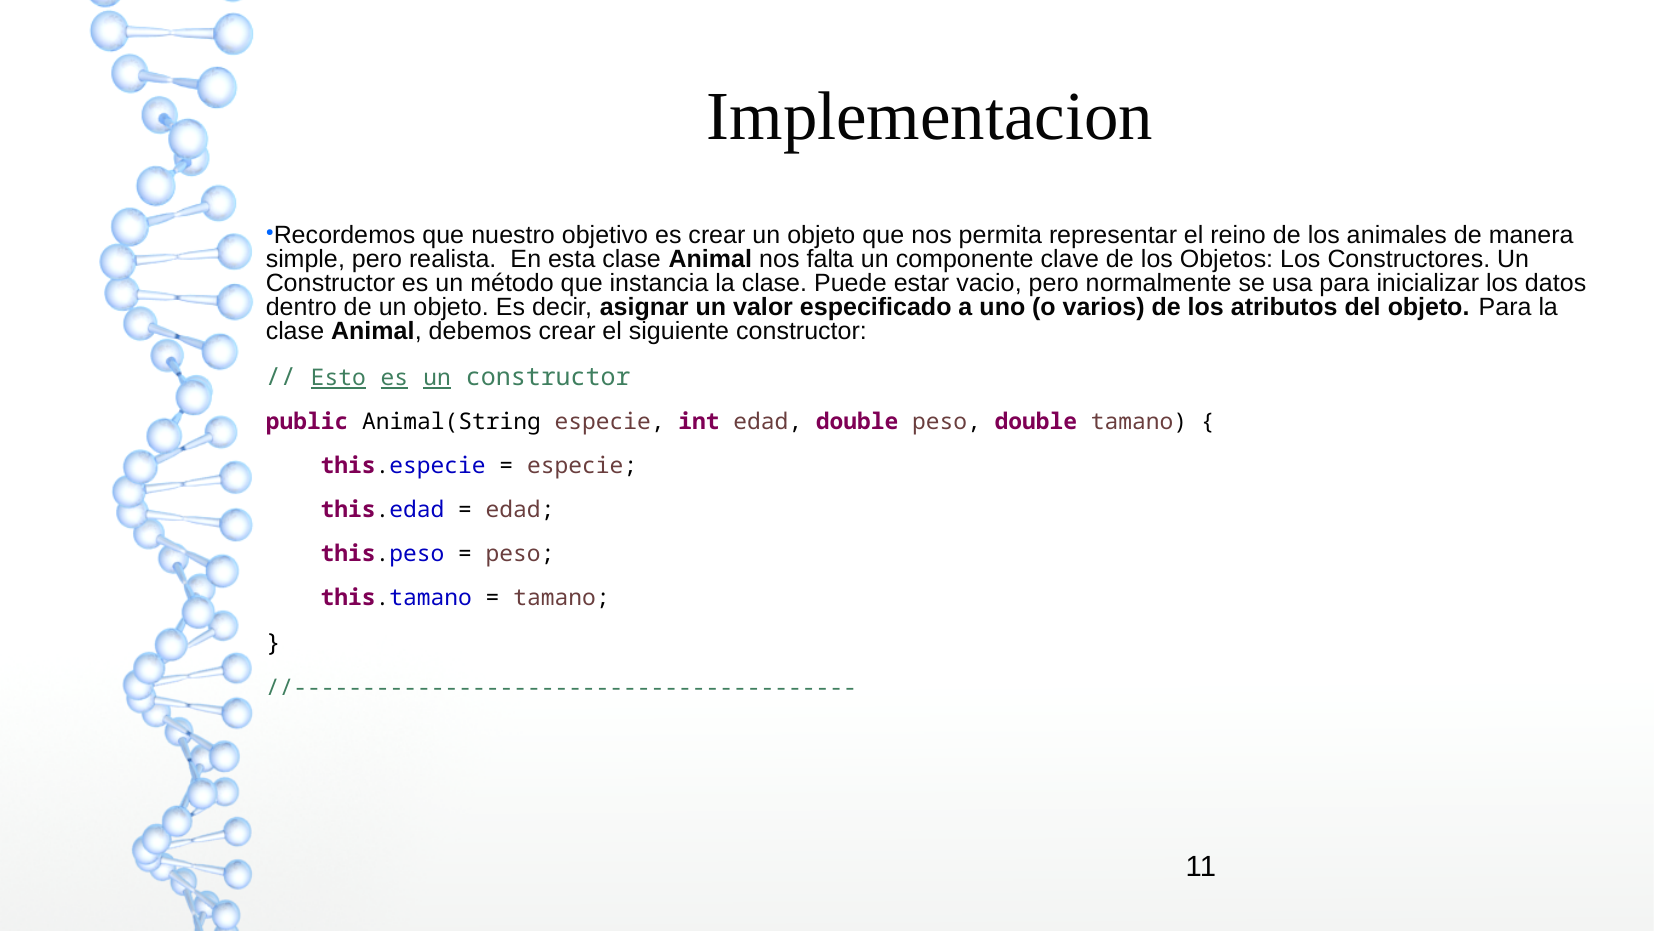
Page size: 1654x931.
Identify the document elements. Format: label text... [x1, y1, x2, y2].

list Recordemos que nuestro objetivo es crear un objeto que nos permita representar el reino de los animales de manera simple, pero realista. En esta clase Animal nos falta un componente clave de los Objetos: Los Constructores. Un Constructor es un método que instancia la clase. Puede estar vacio, pero normalmente se usa para inicializar los datos dentro de un objeto. Es decir, asignar un valor especificado a uno (o varios) de los atributos del objeto. Para la clase Animal, debemos crear el siguiente constructor: // Esto es un constructor public Animal(String especie, int edad, double peso, double tamano) { this.especie = especie; this.edad = edad; this.peso = peso; this.tamano = tamano; } //----------------------------------------- [265, 224, 1595, 764]
title Implementacion [265, 35, 1595, 189]
text_box [1185, 847, 1571, 912]
